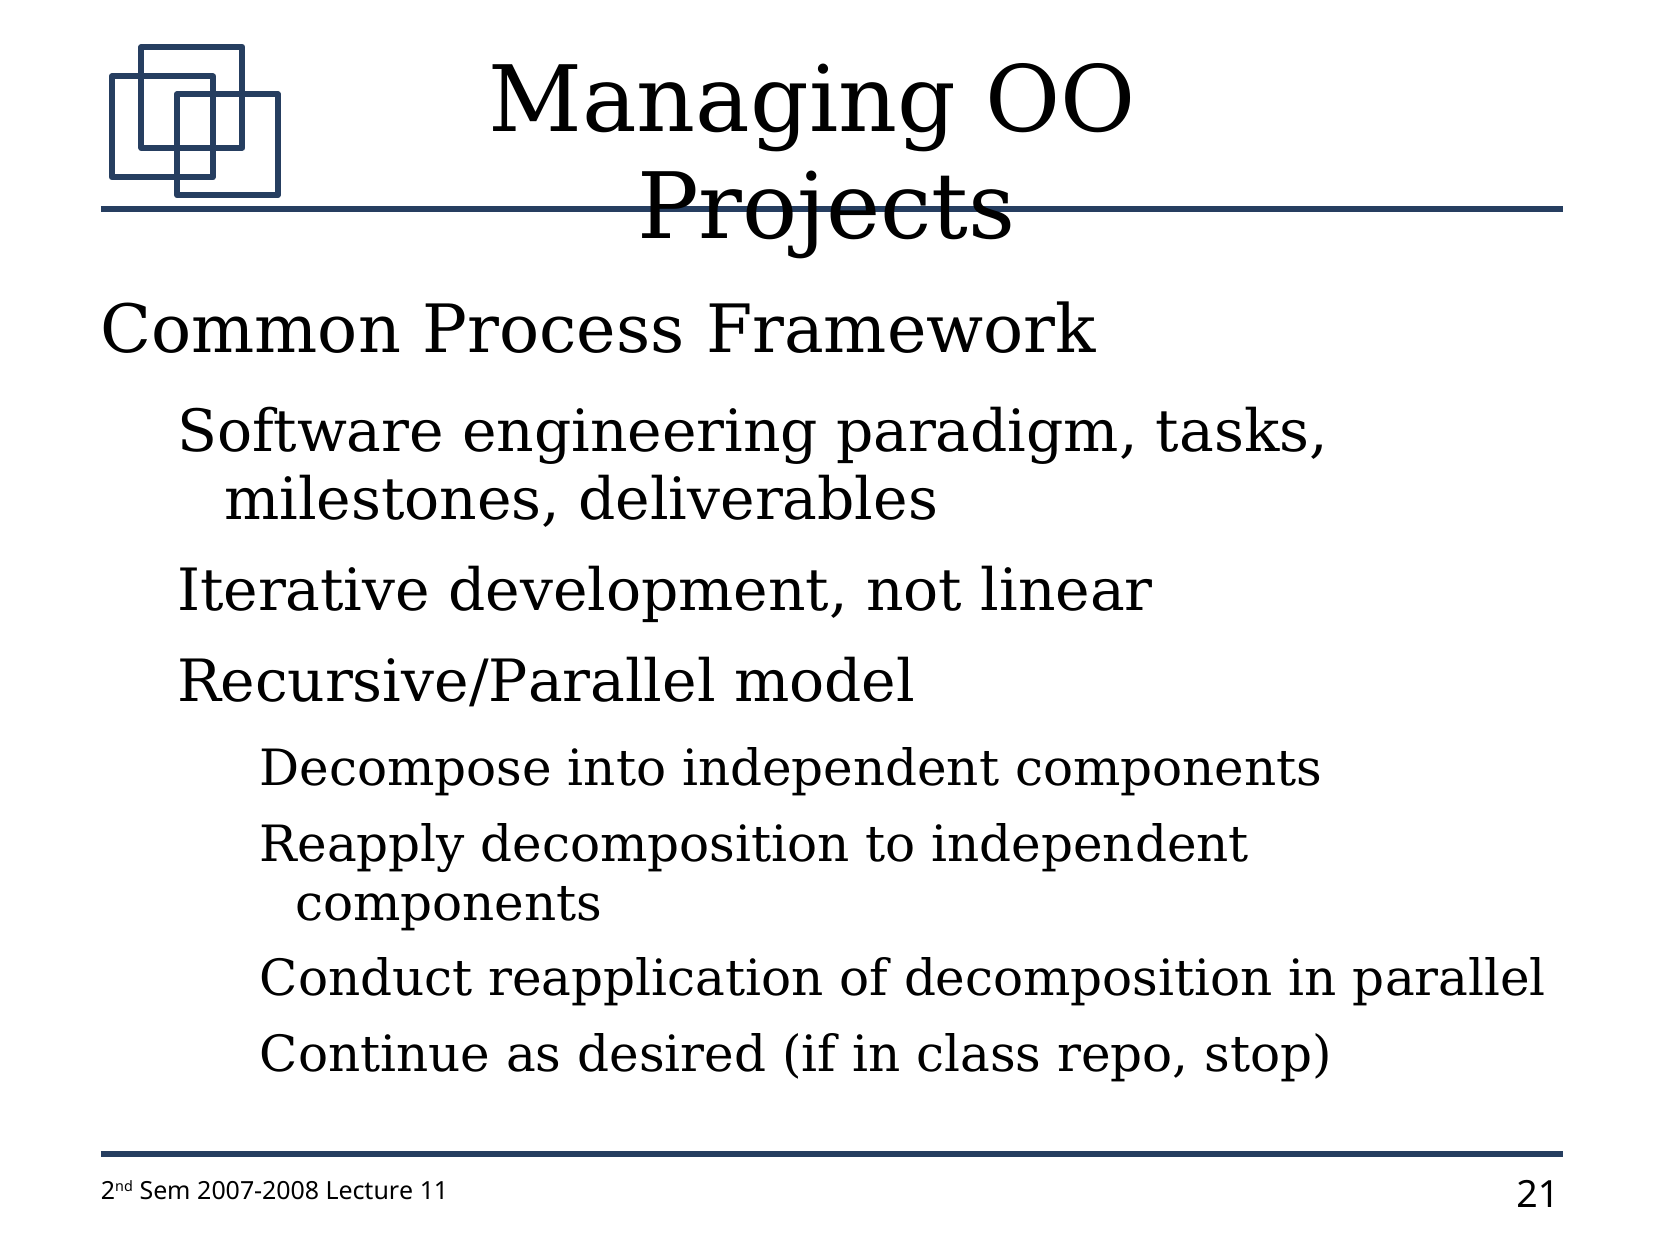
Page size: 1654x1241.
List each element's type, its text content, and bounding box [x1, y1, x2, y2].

list Common Process Framework Software engineering paradigm, tasks, milestones, deliverables Iterative development, not linear Recursive/Parallel model Decompose into independent components Reapply decomposition to independent components Conduct reapplication of decomposition in parallel Continue as desired (if in class repo, stop) [82, 290, 1571, 1142]
title Managing OO Projects [82, 45, 1571, 261]
